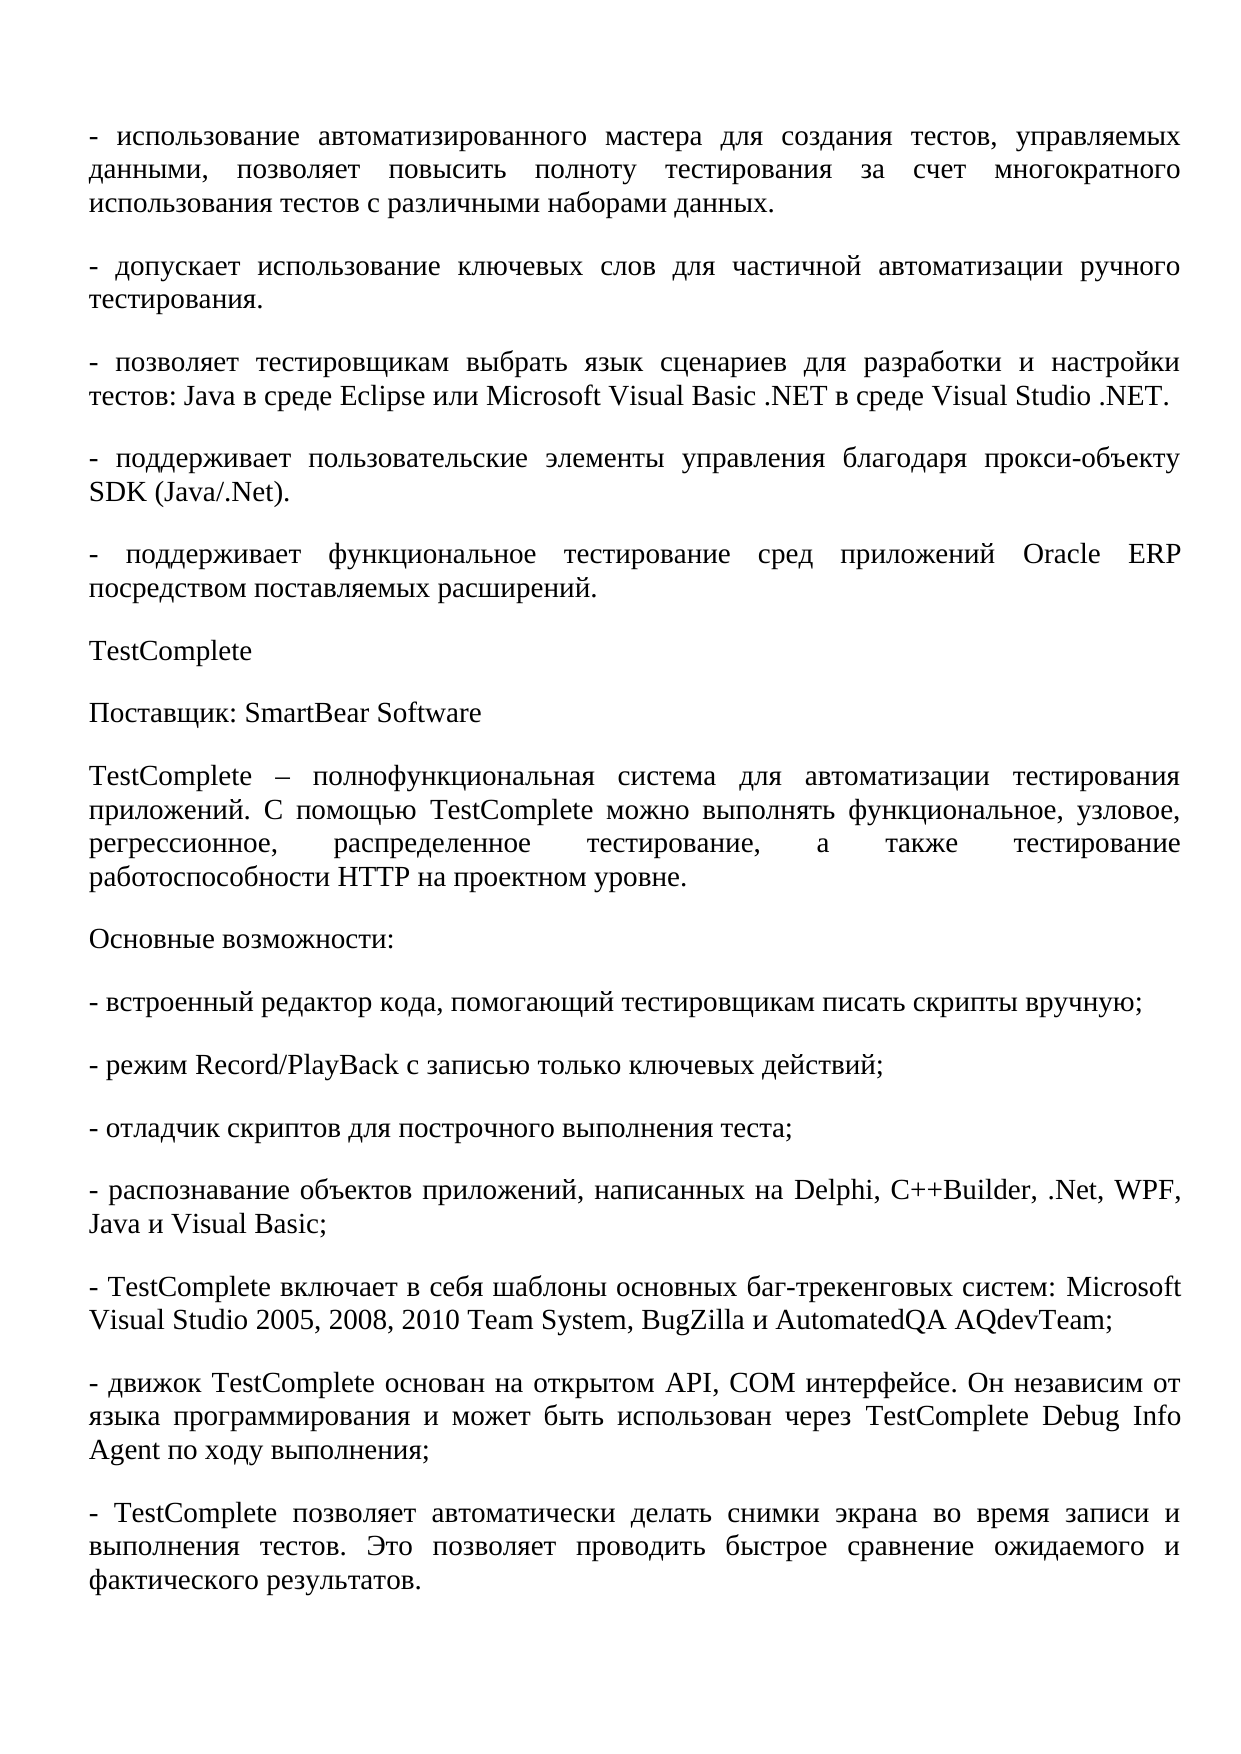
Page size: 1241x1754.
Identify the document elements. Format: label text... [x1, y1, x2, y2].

text - TestComplete позволяет автоматически делать снимки экрана во время записи и выполнения тестов. Это позволяет проводить быстрое сравнение ожидаемого и фактического результатов. [89, 1495, 1181, 1595]
text - распознавание объектов приложений, написанных на Delphi, C++Builder, .Net, WPF, Java и Visual Basic; [89, 1172, 1181, 1239]
text TestComplete [89, 633, 1181, 666]
text - допускает использование ключевых слов для частичной автоматизации ручного тестирования. [89, 248, 1181, 315]
text Основные возможности: [89, 922, 1181, 955]
text Поставщик: SmartBear Software [89, 696, 1181, 729]
text - позволяет тестировщикам выбрать язык сценариев для разработки и настройки тестов: Java в среде Eclipse или Microsoft Visual Basic .NET в среде Visual Studio .NET. [89, 344, 1181, 411]
text - использование автоматизированного мастера для создания тестов, управляемых данными, позволяет повысить полноту тестирования за счет многократного использования тестов с различными наборами данных. [89, 118, 1181, 219]
text - поддерживает пользовательские элементы управления благодаря прокси-объекту SDK (Java/.Net). [89, 440, 1181, 507]
text TestComplete – полнофункциональная система для автоматизации тестирования приложений. С помощью TestComplete можно выполнять функциональное, узловое, регрессионное, распределенное тестирование, а также тестирование работоспособности HTTP на проектном уровне. [89, 758, 1181, 892]
text - поддерживает функциональное тестирование сред приложений Oracle ERP посредством поставляемых расширений. [89, 537, 1181, 604]
text - отладчик скриптов для построчного выполнения теста; [89, 1110, 1181, 1143]
text - TestComplete включает в себя шаблоны основных баг-трекенговых систем: Microsoft Visual Studio 2005, 2008, 2010 Team System, BugZilla и AutomatedQA AQdevTeam; [89, 1269, 1181, 1336]
text - встроенный редактор кода, помогающий тестировщикам писать скрипты вручную; [89, 984, 1181, 1018]
text - движок TestComplete основан на открытом API, COM интерфейсе. Он независим от языка программирования и может быть использован через TestComplete Debug Info Agent по ходу выполнения; [89, 1365, 1181, 1466]
text - режим Record/PlayBack с записью только ключевых действий; [89, 1047, 1181, 1081]
